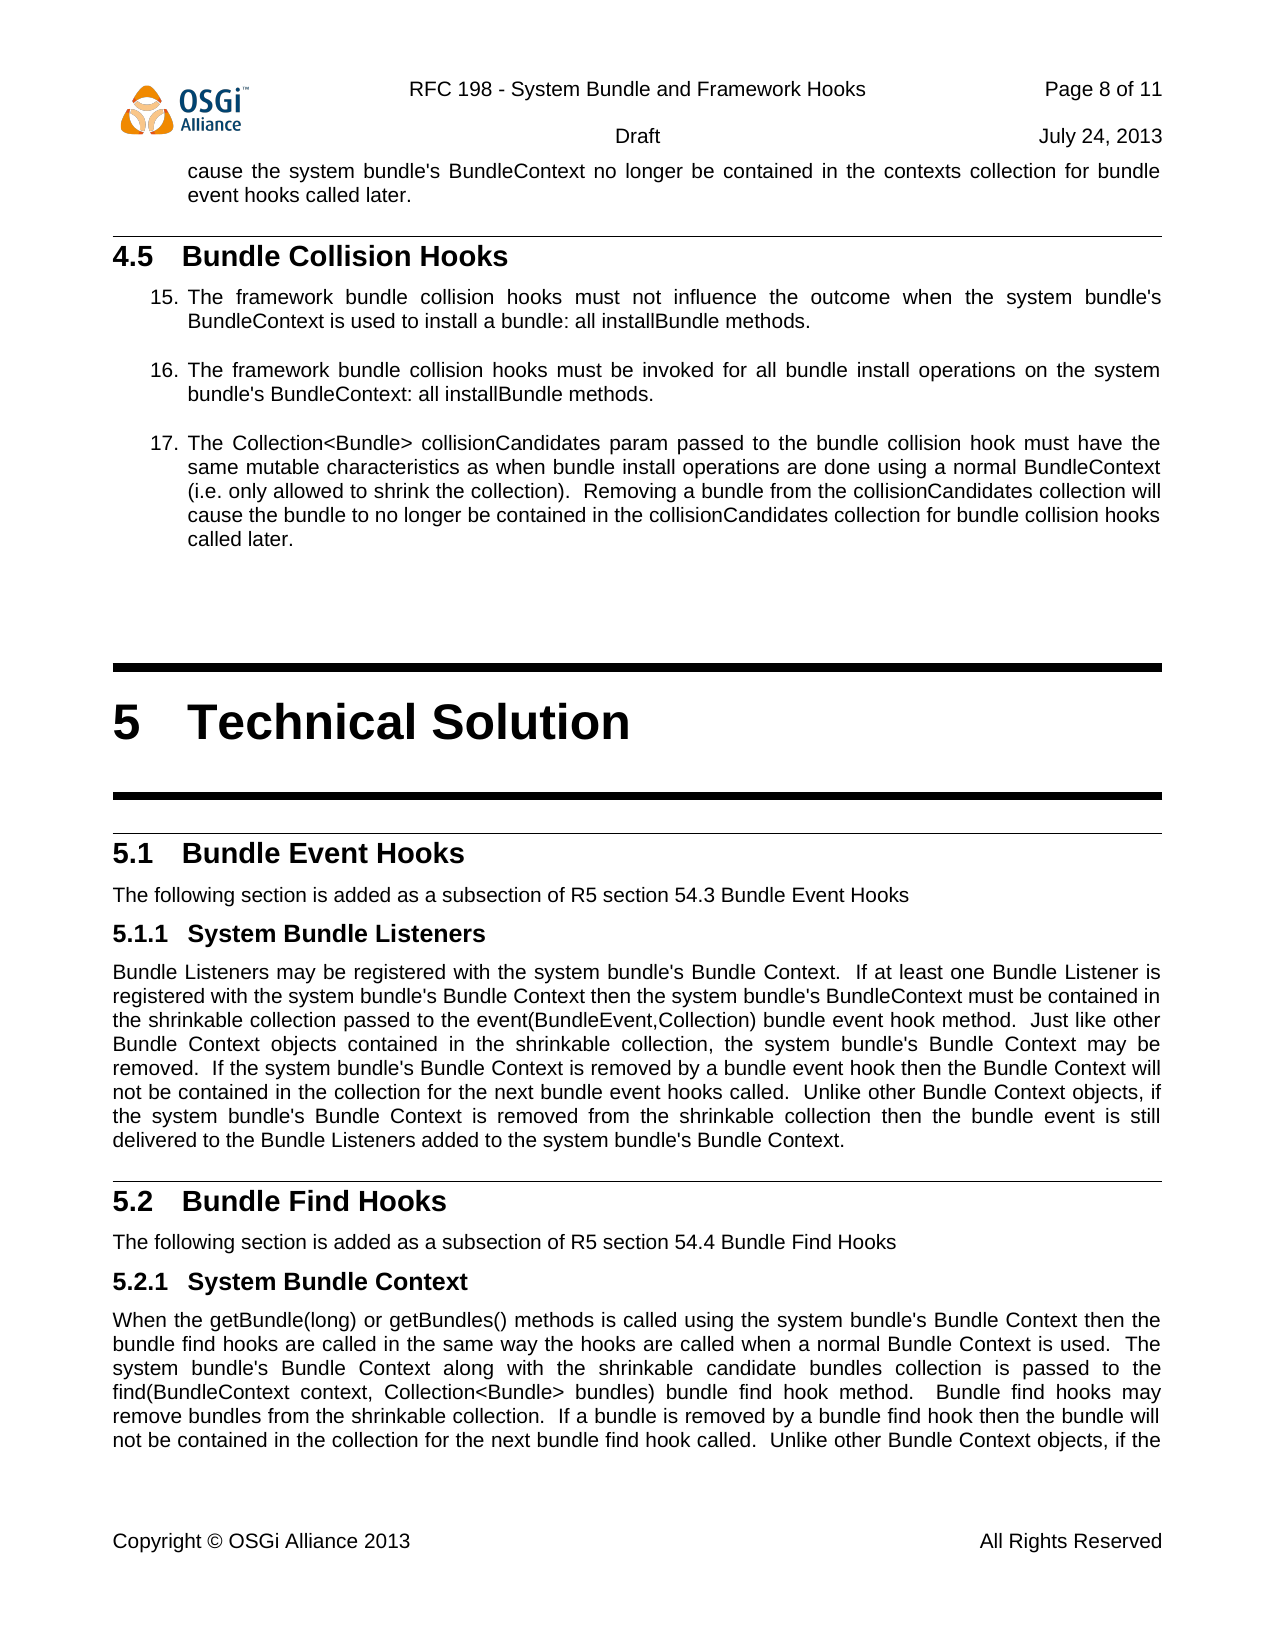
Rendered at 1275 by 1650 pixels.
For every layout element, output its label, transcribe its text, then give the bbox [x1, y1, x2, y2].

list The Collection<Bundle> collisionCandidates param passed to the bundle collision hook must have the same mutable characteristics as when bundle install operations are done using a normal BundleContext (i.e. only allowed to shrink the collection). Removing a bundle from the collisionCandidates collection will cause the bundle to no longer be contained in the collisionCandidates collection for bundle collision hooks called later. [150, 431, 1162, 551]
list The framework bundle collision hooks must not influence the outcome when the system bundle's BundleContext is used to install a bundle: all installBundle methods. [150, 285, 1162, 333]
text When the getBundle(long) or getBundles() methods is called using the system bundle's Bundle Context then the bundle find hooks are called in the same way the hooks are called when a normal Bundle Context is used. The system bundle's Bundle Context along with the shrinkable candidate bundles collection is passed to the find(BundleContext context, Collection<Bundle> bundles) bundle find hook method. Bundle find hooks may remove bundles from the shrinkable collection. If a bundle is removed by a bundle find hook then the bundle will not be contained in the collection for the next bundle find hook called. Unlike other Bundle Context objects, if the [112, 1308, 1162, 1452]
subtitle Bundle Find Hooks [112, 1182, 1162, 1218]
subtitle System Bundle Listeners [112, 919, 1162, 948]
picture [113, 78, 257, 142]
text The following section is added as a subsection of R5 section 54.3 Bundle Event Hooks [112, 882, 1162, 906]
subtitle Bundle Collision Hooks [112, 237, 1162, 273]
list cause the system bundle's BundleContext no longer be contained in the contexts collection for bundle event hooks called later. [150, 159, 1162, 207]
subtitle Bundle Event Hooks [112, 834, 1162, 870]
list The framework bundle collision hooks must be invoked for all bundle install operations on the system bundle's BundleContext: all installBundle methods. [150, 358, 1162, 406]
subtitle Technical Solution [112, 664, 1162, 800]
text The following section is added as a subsection of R5 section 54.4 Bundle Find Hooks [112, 1230, 1162, 1254]
text Bundle Listeners may be registered with the system bundle's Bundle Context. If at least one Bundle Listener is registered with the system bundle's Bundle Context then the system bundle's BundleContext must be contained in the shrinkable collection passed to the event(BundleEvent,Collection) bundle event hook method. Just like other Bundle Context objects contained in the shrinkable collection, the system bundle's Bundle Context may be removed. If the system bundle's Bundle Context is removed by a bundle event hook then the Bundle Context will not be contained in the collection for the next bundle event hooks called. Unlike other Bundle Context objects, if the system bundle's Bundle Context is removed from the shrinkable collection then the bundle event is still delivered to the Bundle Listeners added to the system bundle's Bundle Context. [112, 960, 1162, 1152]
subtitle System Bundle Context [112, 1267, 1162, 1295]
